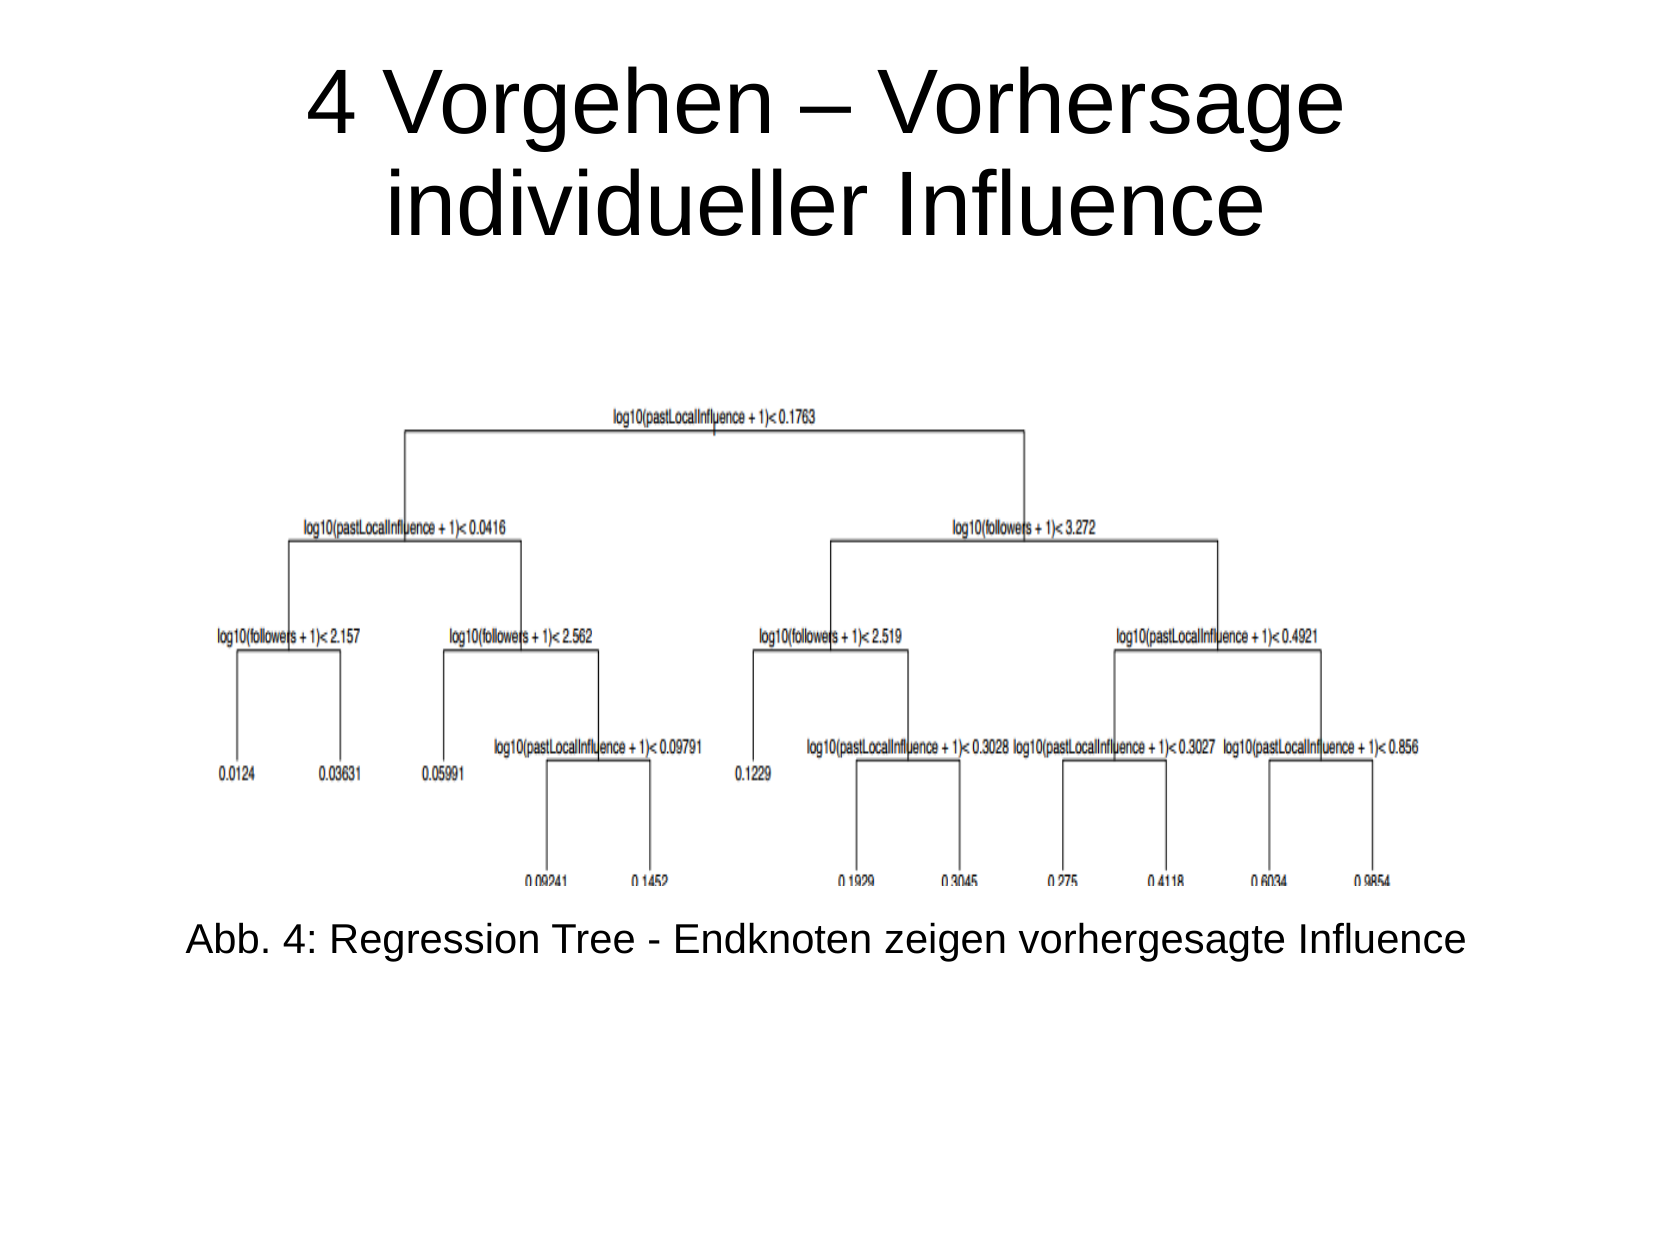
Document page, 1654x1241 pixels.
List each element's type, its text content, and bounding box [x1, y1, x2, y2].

title 4 Vorgehen – Vorhersage individueller Influence [82, 49, 1571, 257]
list Abb. 4: Regression Tree - Endknoten zeigen vorhergesagte Influence [82, 290, 1571, 1109]
picture [202, 346, 1477, 886]
